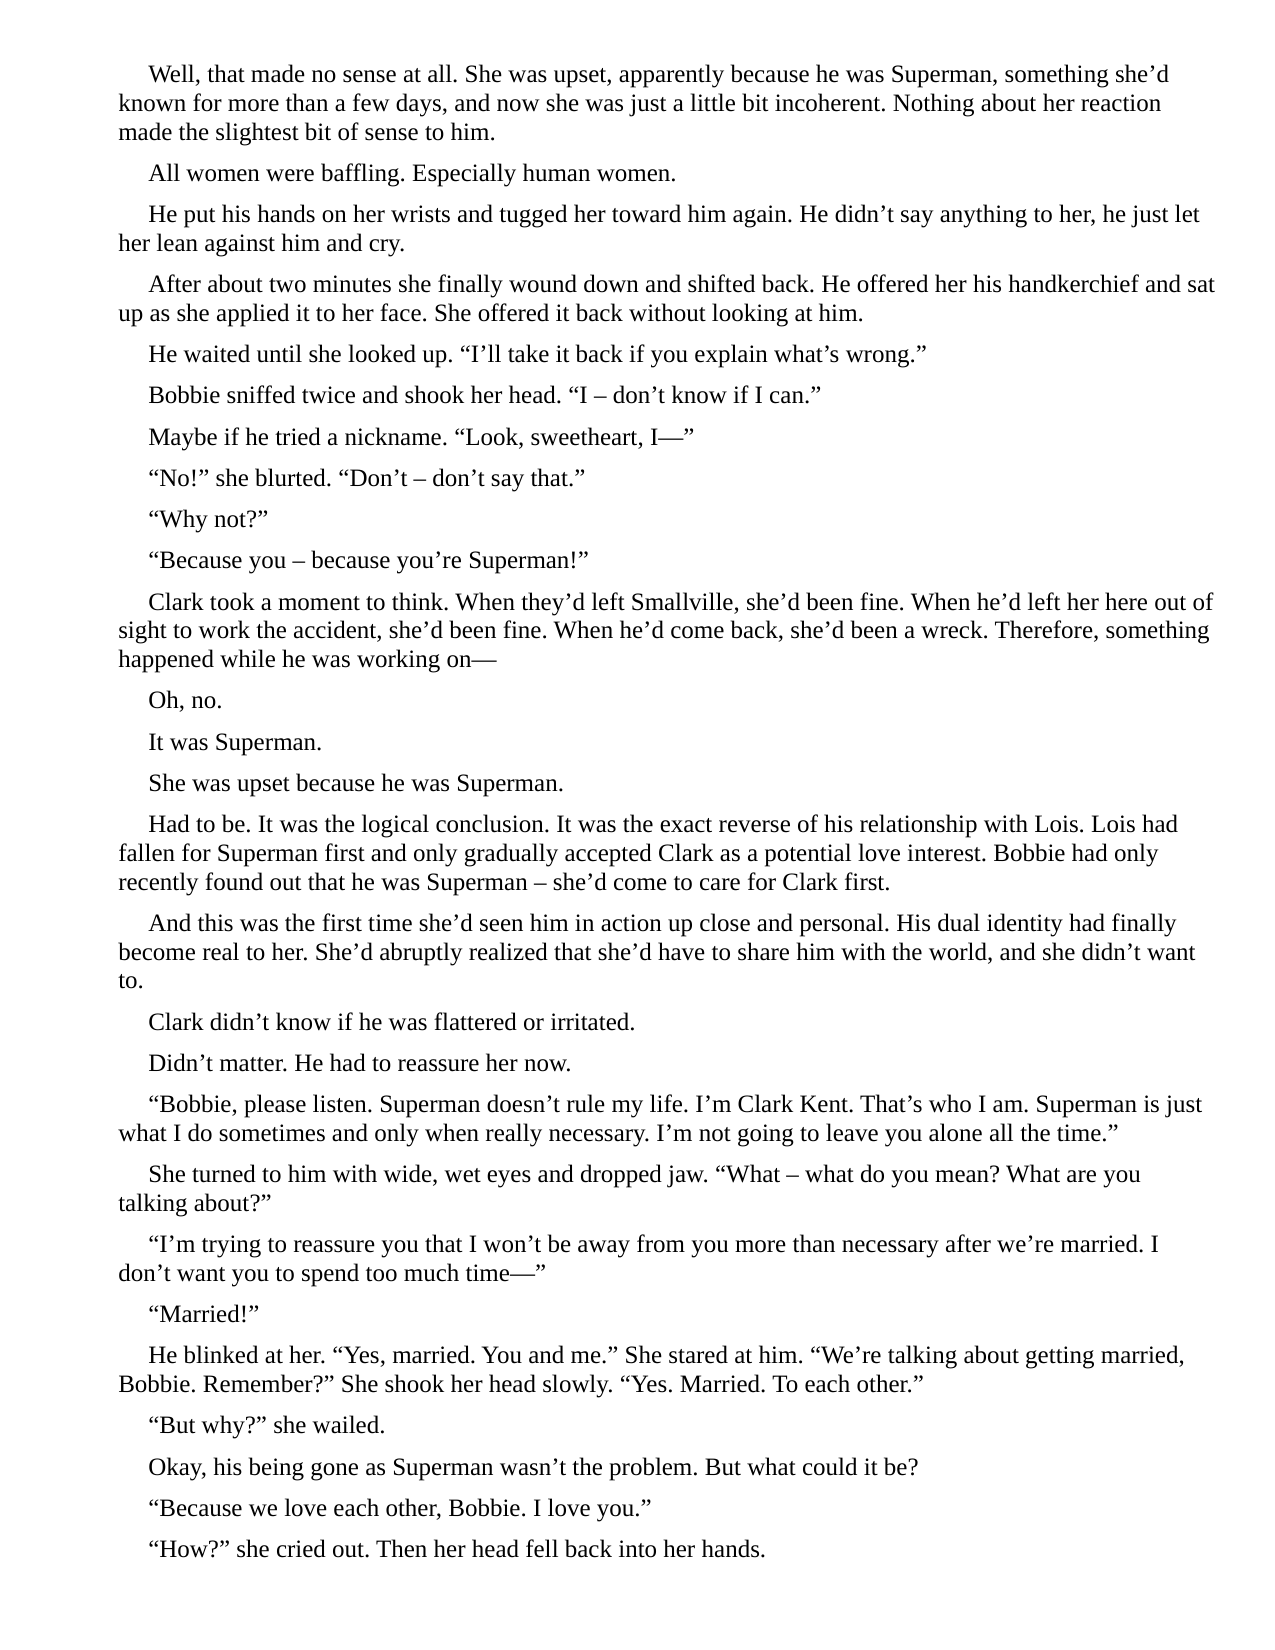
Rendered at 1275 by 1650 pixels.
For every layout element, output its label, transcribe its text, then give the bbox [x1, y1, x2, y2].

text “Why not?” [118, 504, 1216, 533]
text It was Superman. [118, 727, 1216, 755]
text “Because you – because you’re Superman!” [118, 545, 1216, 574]
text “How?” she cried out. Then her head fell back into her hands. [118, 1534, 1216, 1563]
text Clark took a moment to think. When they’d left Smallville, she’d been fine. When he’d left her here out of sight to work the accident, she’d been fine. When he’d come back, she’d been a wreck. Therefore, something happened while he was working on— [118, 587, 1216, 673]
text “But why?” she wailed. [118, 1410, 1216, 1439]
text Okay, his being gone as Superman wasn’t the problem. But what could it be? [118, 1452, 1216, 1480]
text He put his hands on her wrists and tugged her toward him again. He didn’t say anything to her, he just let her lean against him and cry. [118, 199, 1216, 257]
text Had to be. It was the logical conclusion. It was the exact reverse of his relationship with Lois. Lois had fallen for Superman first and only gradually accepted Clark as a potential love interest. Bobbie had only recently found out that he was Superman – she’d come to care for Clark first. [118, 809, 1216, 895]
text “No!” she blurted. “Don’t – don’t say that.” [118, 463, 1216, 492]
text Maybe if he tried a nickname. “Look, sweetheart, I—” [118, 422, 1216, 450]
text “Married!” [118, 1299, 1216, 1328]
text He blinked at her. “Yes, married. You and me.” She stared at him. “We’re talking about getting married, Bobbie. Remember?” She shook her head slowly. “Yes. Married. To each other.” [118, 1340, 1216, 1398]
text Bobbie sniffed twice and shook her head. “I – don’t know if I can.” [118, 380, 1216, 409]
text Didn’t matter. He had to reassure her now. [118, 1048, 1216, 1077]
text He waited until she looked up. “I’ll take it back if you explain what’s wrong.” [118, 339, 1216, 368]
text “Because we love each other, Bobbie. I love you.” [118, 1493, 1216, 1522]
text “I’m trying to reassure you that I won’t be away from you more than necessary after we’re married. I don’t want you to spend too much time—” [118, 1229, 1216, 1287]
text She turned to him with wide, wet eyes and dropped jaw. “What – what do you mean? What are you talking about?” [118, 1159, 1216, 1217]
text Clark didn’t know if he was flattered or irritated. [118, 1007, 1216, 1035]
text Well, that made no sense at all. She was upset, apparently because he was Superman, something she’d known for more than a few days, and now she was just a little bit incoherent. Nothing about her reaction made the slightest bit of sense to him. [118, 59, 1216, 145]
text And this was the first time she’d seen him in action up close and personal. His dual identity had finally become real to her. She’d abruptly realized that she’d have to share him with the world, and she didn’t want to. [118, 908, 1216, 994]
text After about two minutes she finally wound down and shifted back. He offered her his handkerchief and sat up as she applied it to her face. She offered it back without looking at him. [118, 269, 1216, 327]
text Oh, no. [118, 685, 1216, 714]
text “Bobbie, please listen. Superman doesn’t rule my life. I’m Clark Kent. That’s who I am. Superman is just what I do sometimes and only when really necessary. I’m not going to leave you alone all the time.” [118, 1089, 1216, 1147]
text All women were baffling. Especially human women. [118, 158, 1216, 187]
text She was upset because he was Superman. [118, 768, 1216, 797]
